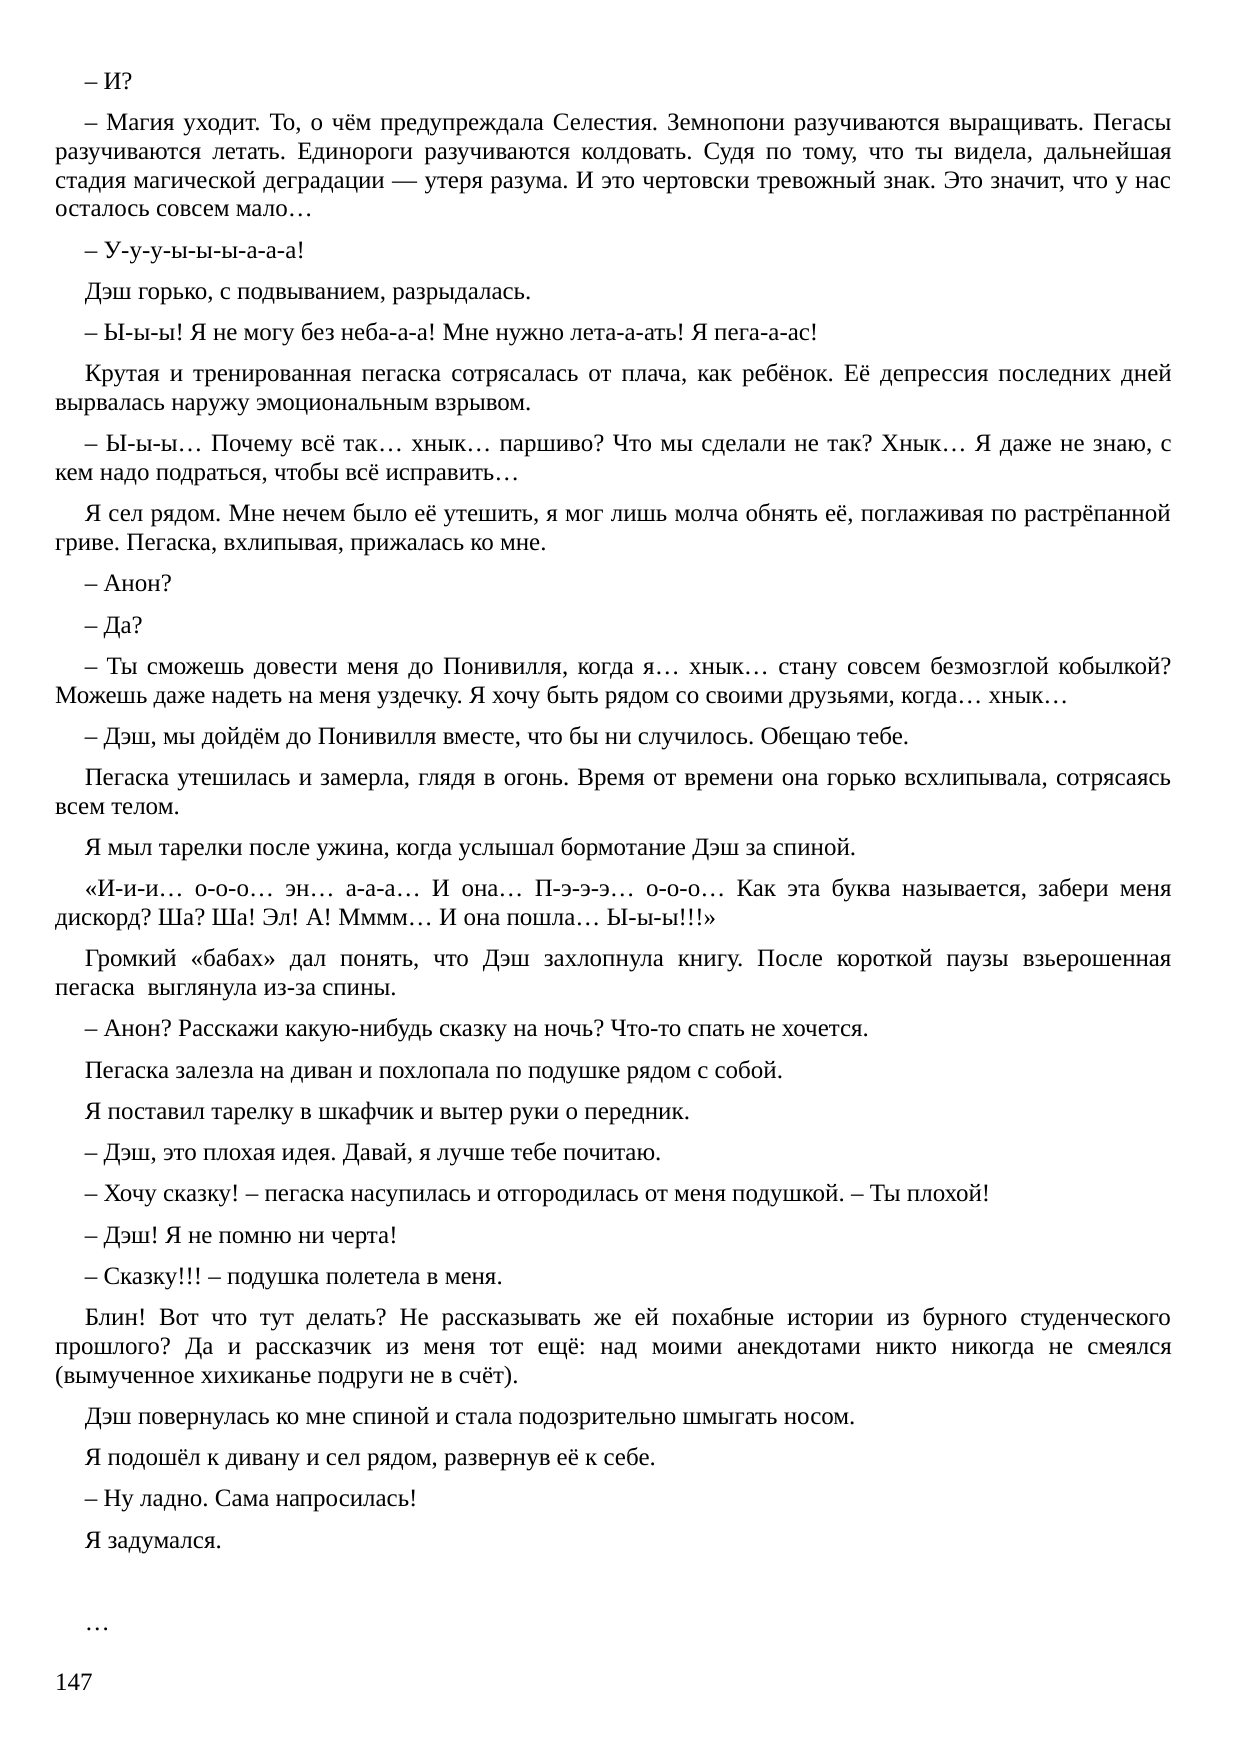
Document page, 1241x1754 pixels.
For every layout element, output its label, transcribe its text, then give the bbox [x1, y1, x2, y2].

text – Хочу сказку! – пегаска насупилась и отгородилась от меня подушкой. – Ты плохой! [55, 1178, 1173, 1207]
text – Ну ладно. Сама напросилась! [55, 1483, 1173, 1512]
text Блин! Вот что тут делать? Не рассказывать же ей похабные истории из бурного студенческого прошлого? Да и рассказчик из меня тот ещё: над моими анекдотами никто никогда не смеялся (вымученное хихиканье подруги не в счёт). [55, 1302, 1173, 1388]
text Пегаска залезла на диван и похлопала по подушке рядом с собой. [55, 1055, 1173, 1083]
text Крутая и тренированная пегаска сотрясалась от плача, как ребёнок. Её депрессия последних дней вырвалась наружу эмоциональным взрывом. [55, 358, 1173, 416]
text «И-и-и… о-о-о… эн… а-а-а… И она… П-э-э-э… о-о-о… Как эта буква называется, забери меня дискорд? Ша? Ша! Эл! А! Мммм… И она пошла… Ы-ы-ы!!!» [55, 873, 1173, 931]
text – У-у-у-ы-ы-ы-а-а-а! [55, 235, 1173, 263]
text Пегаска утешилась и замерла, глядя в огонь. Время от времени она горько всхлипывала, сотрясаясь всем телом. [55, 762, 1173, 820]
text – Магия уходит. То, о чём предупреждала Селестия. Земнопони разучиваются выращивать. Пегасы разучиваются летать. Единороги разучиваются колдовать. Судя по тому, что ты видела, дальнейшая стадия магической деградации — утеря разума. И это чертовски тревожный знак. Это значит, что у нас осталось совсем мало… [55, 107, 1173, 222]
text – Ы-ы-ы… Почему всё так… хнык… паршиво? Что мы сделали не так? Хнык… Я даже не знаю, с кем надо подраться, чтобы всё исправить… [55, 428, 1173, 486]
text – Анон? [55, 568, 1173, 597]
text Я поставил тарелку в шкафчик и вытер руки о передник. [55, 1096, 1173, 1125]
text Я мыл тарелки после ужина, когда услышал бормотание Дэш за спиной. [55, 832, 1173, 861]
text Громкий «бабах» дал понять, что Дэш захлопнула книгу. После короткой паузы взьерошенная пегаска выглянула из-за спины. [55, 943, 1173, 1001]
text – Дэш, мы дойдём до Понивилля вместе, что бы ни случилось. Обещаю тебе. [55, 721, 1173, 750]
text Я сел рядом. Мне нечем было её утешить, я мог лишь молча обнять её, поглаживая по растрёпанной гриве. Пегаска, вхлипывая, прижалась ко мне. [55, 498, 1173, 556]
text Я подошёл к дивану и сел рядом, развернув её к себе. [55, 1442, 1173, 1471]
text – Сказку!!! – подушка полетела в меня. [55, 1261, 1173, 1290]
text – Дэш, это плохая идея. Давай, я лучше тебе почитаю. [55, 1137, 1173, 1166]
text Дэш горько, с подвыванием, разрыдалась. [55, 276, 1173, 305]
text – Ы-ы-ы! Я не могу без неба-а-а! Мне нужно лета-а-ать! Я пега-а-ас! [55, 317, 1173, 346]
text Дэш повернулась ко мне спиной и стала подозрительно шмыгать носом. [55, 1401, 1173, 1430]
text – Анон? Расскажи какую-нибудь сказку на ночь? Что-то спать не хочется. [55, 1013, 1173, 1042]
text … [55, 1607, 1173, 1636]
text – Да? [55, 610, 1173, 638]
text Я задумался. [55, 1525, 1173, 1553]
text – Ты сможешь довести меня до Понивилля, когда я… хнык… стану совсем безмозглой кобылкой? Можешь даже надеть на меня уздечку. Я хочу быть рядом со своими друзьями, когда… хнык… [55, 651, 1173, 708]
text – Дэш! Я не помню ни черта! [55, 1220, 1173, 1248]
text – И? [55, 66, 1173, 95]
